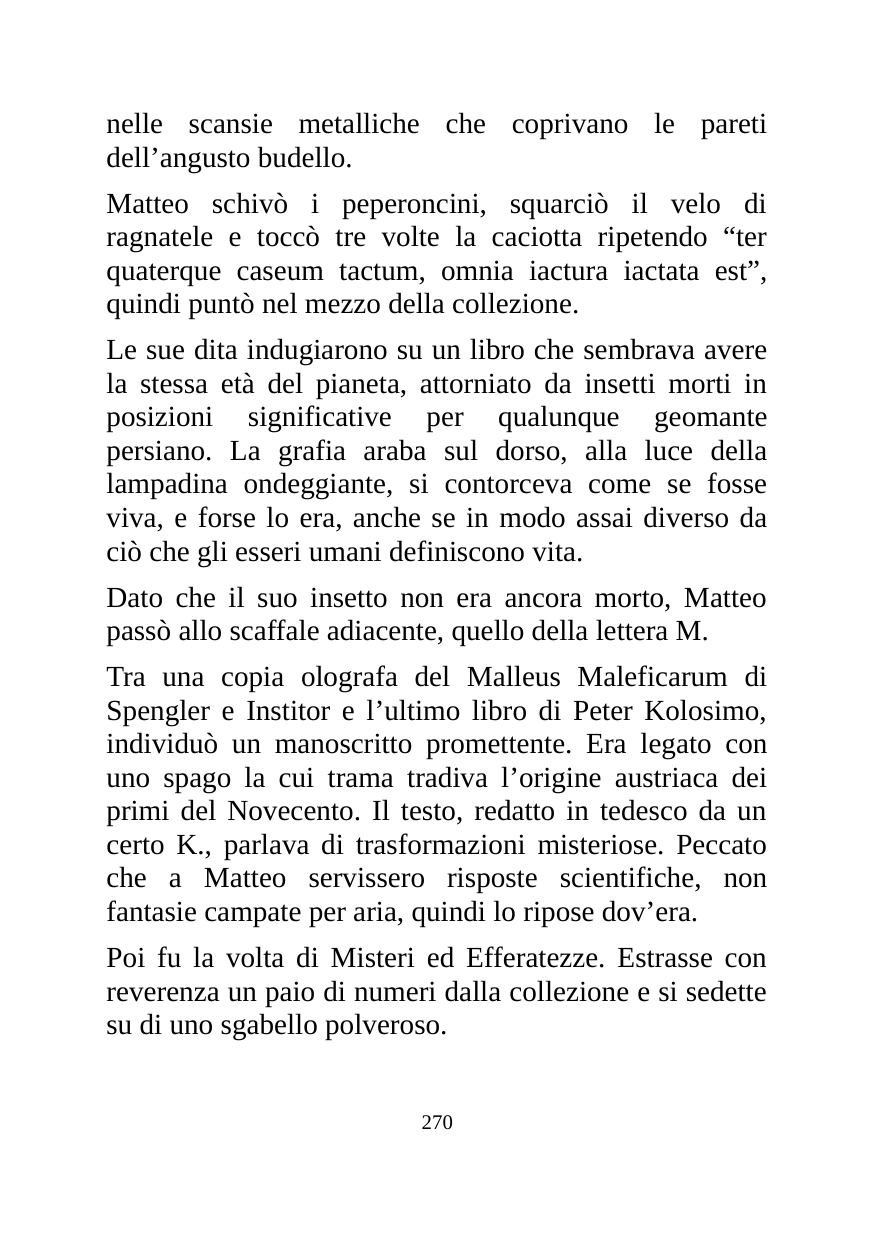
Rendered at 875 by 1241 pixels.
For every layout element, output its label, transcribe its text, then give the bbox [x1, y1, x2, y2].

text Dato che il suo insetto non era ancora morto, Matteo passò allo scaffale adiacente, quello della lettera M. [106, 580, 768, 647]
text Tra una copia olografa del Malleus Maleficarum di Spengler e Institor e l’ultimo libro di Peter Kolosimo, individuò un manoscritto promettente. Era legato con uno spago la cui trama tradiva l’origine austriaca dei primi del Novecento. Il testo, redatto in tedesco da un certo K., parlava di trasformazioni misteriose. Peccato che a Matteo servissero risposte scientifiche, non fantasie campate per aria, quindi lo ripose dov’era. [106, 659, 768, 928]
text Poi fu la volta di Misteri ed Efferatezze. Estrasse con reverenza un paio di numeri dalla collezione e si sedette su di uno sgabello polveroso. [106, 940, 768, 1041]
text nelle scansie metalliche che coprivano le pareti dell’angusto budello. [106, 106, 768, 173]
text Matteo schivò i peperoncini, squarciò il velo di ragnatele e toccò tre volte la caciotta ripetendo “ter quaterque caseum tactum, omnia iactura iactata est”, quindi puntò nel mezzo della collezione. [106, 186, 768, 320]
text Le sue dita indugiarono su un libro che sembrava avere la stessa età del pianeta, attorniato da insetti morti in posizioni significative per qualunque geomante persiano. La grafia araba sul dorso, alla luce della lampadina ondeggiante, si contorceva come se fosse viva, e forse lo era, anche se in modo assai diverso da ciò che gli esseri umani definiscono vita. [106, 332, 768, 567]
